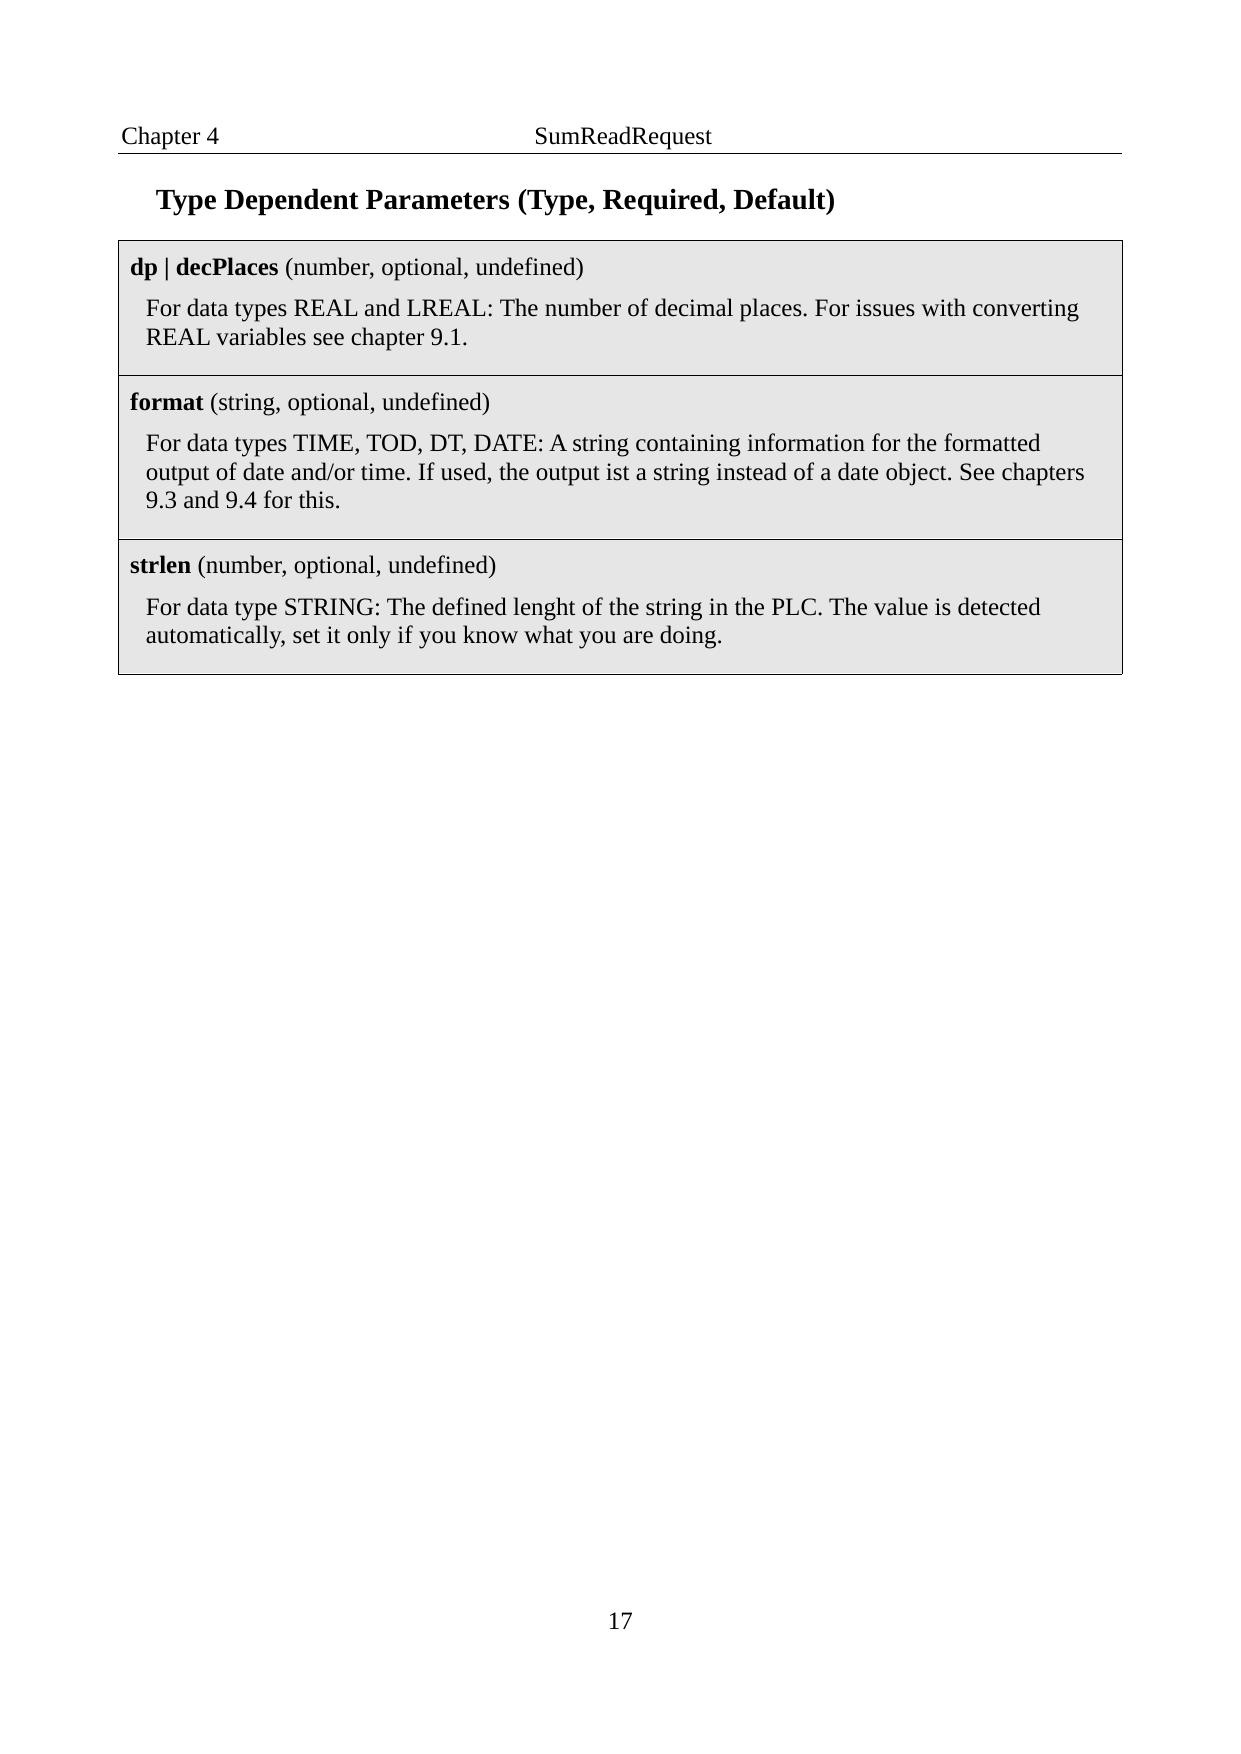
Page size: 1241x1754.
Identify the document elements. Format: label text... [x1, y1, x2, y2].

table_cell format (string, optional, undefined) For data types TIME, TOD, DT, DATE: A string containing information for the formatted output of date and/or time. If used, the output ist a string instead of a date object. See chapters 9.3 and 9.4 for this. [119, 376, 1122, 538]
subtitle Type Dependent Parameters (Type, Required, Default) [156, 182, 1122, 216]
table_header dp | decPlaces (number, optional, undefined) For data types REAL and LREAL: The number of decimal places. For issues with converting REAL variables see chapter 9.1. [119, 241, 1122, 375]
table_cell strlen (number, optional, undefined) For data type STRING: The defined lenght of the string in the PLC. The value is detected automatically, set it only if you know what you are doing. [119, 540, 1122, 673]
